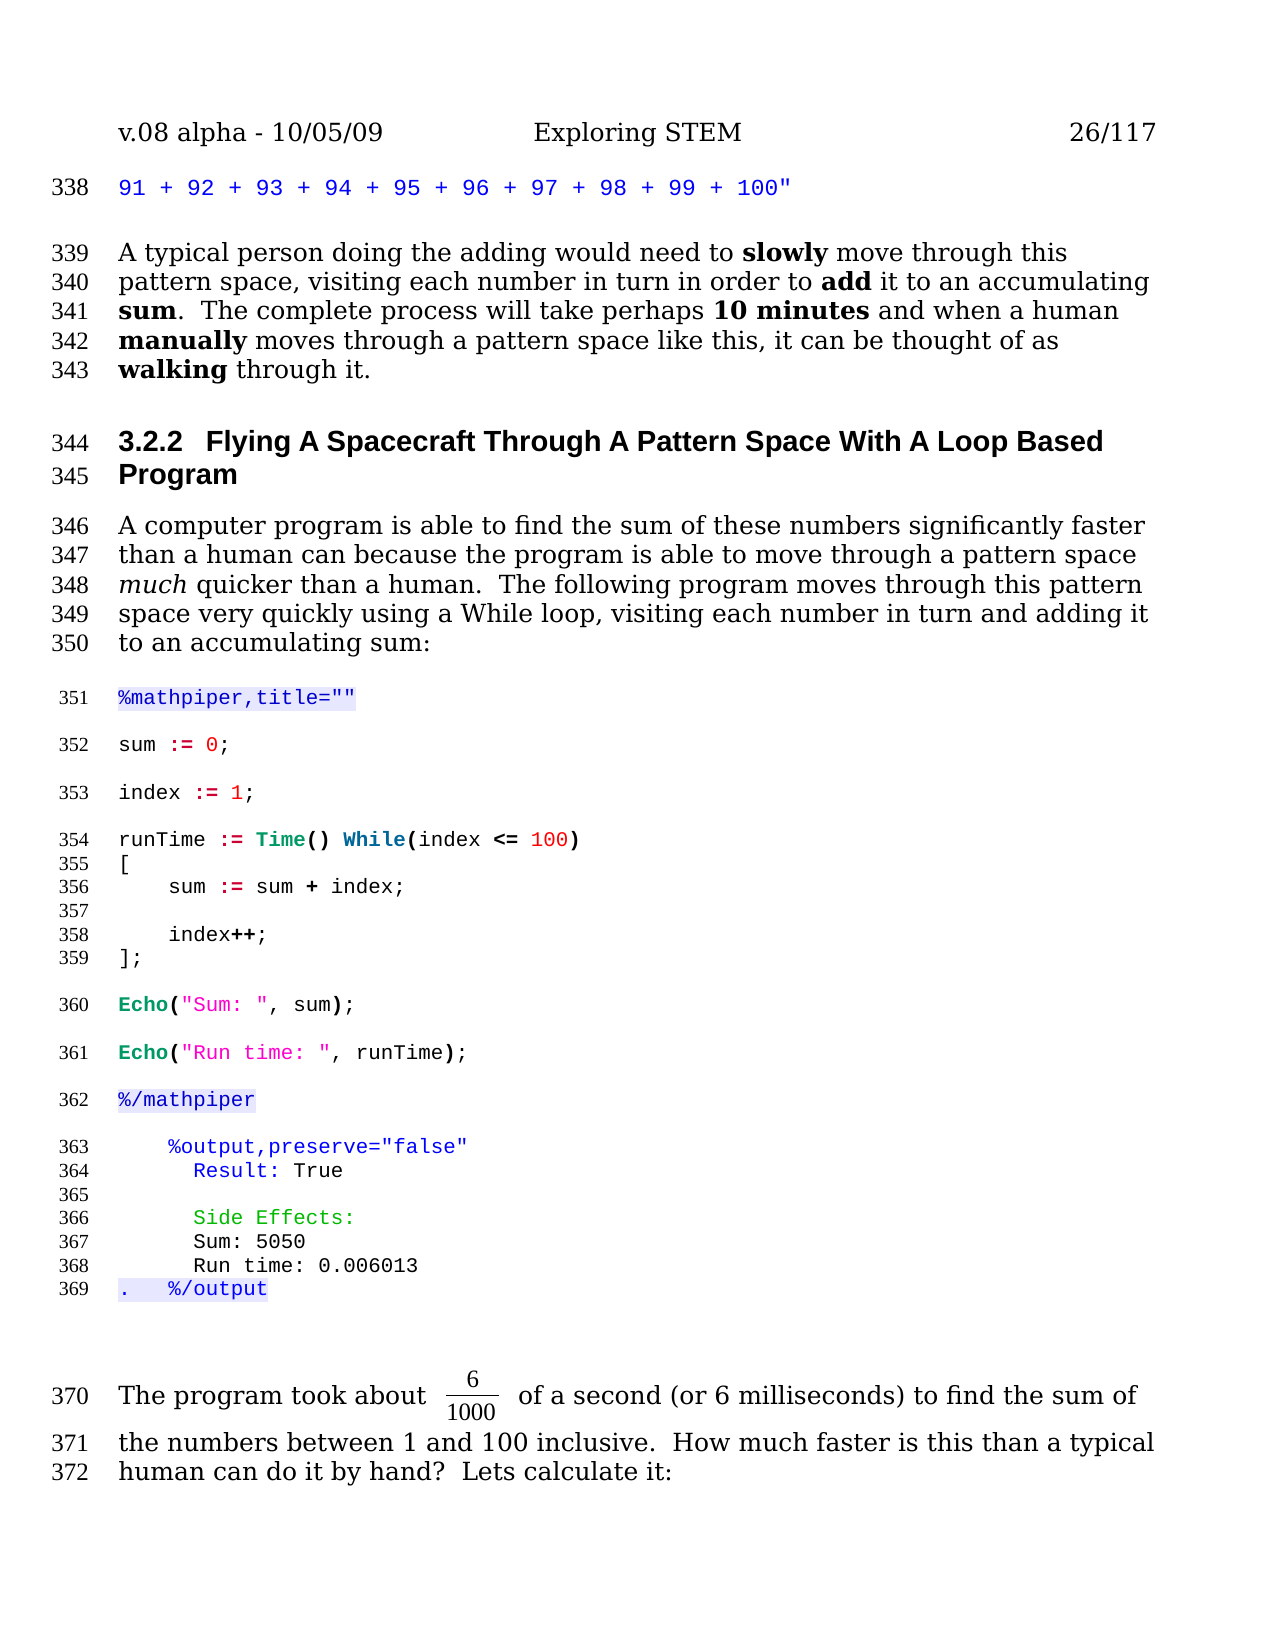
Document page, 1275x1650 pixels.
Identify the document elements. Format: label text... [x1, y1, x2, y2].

text %mathpiper,title="" [118, 687, 1157, 711]
text sum := 0; [118, 734, 1157, 758]
text Result: True [118, 1160, 1157, 1184]
text [ [118, 853, 1157, 876]
text sum := sum + index; [118, 876, 1157, 900]
text 91 + 92 + 93 + 94 + 95 + 96 + 97 + 98 + 99 + 100" [118, 177, 1157, 203]
text Sum: 5050 [118, 1231, 1157, 1254]
text index++; [118, 923, 1157, 947]
text runTime := Time() While(index <= 100) [118, 829, 1157, 853]
text %output,preserve="false" [118, 1136, 1157, 1160]
text ]; [118, 947, 1157, 971]
text Run time: 0.006013 [118, 1254, 1157, 1278]
text Echo("Sum: ", sum); [118, 994, 1157, 1018]
subtitle Flying A Spacecraft Through A Pattern Space With A Loop Based Program [118, 423, 1157, 491]
text Side Effects: [118, 1207, 1157, 1231]
text A typical person doing the adding would need to slowly move through this pattern space, visiting each number in turn in order to add it to an accumulating sum. The complete process will take perhaps 10 minutes and when a human manually moves through a pattern space like this, it can be thought of as walking through it. [118, 238, 1157, 384]
text . %/output [118, 1278, 1157, 1302]
text Echo("Run time: ", runTime); [118, 1042, 1157, 1065]
text A computer program is able to find the sum of these numbers significantly faster than a human can because the program is able to move through a pattern space much quicker than a human. The following program moves through this pattern space very quickly using a While loop, visiting each number in turn and adding it to an accumulating sum: [118, 512, 1157, 657]
text %/mathpiper [118, 1089, 1157, 1113]
text The program took aboutof a second (or 6 milliseconds) to find the sum of the numbers between 1 and 100 inclusive. How much faster is this than a typical human can do it by hand? Lets calculate it: [118, 1364, 1157, 1486]
text index := 1; [118, 782, 1157, 805]
